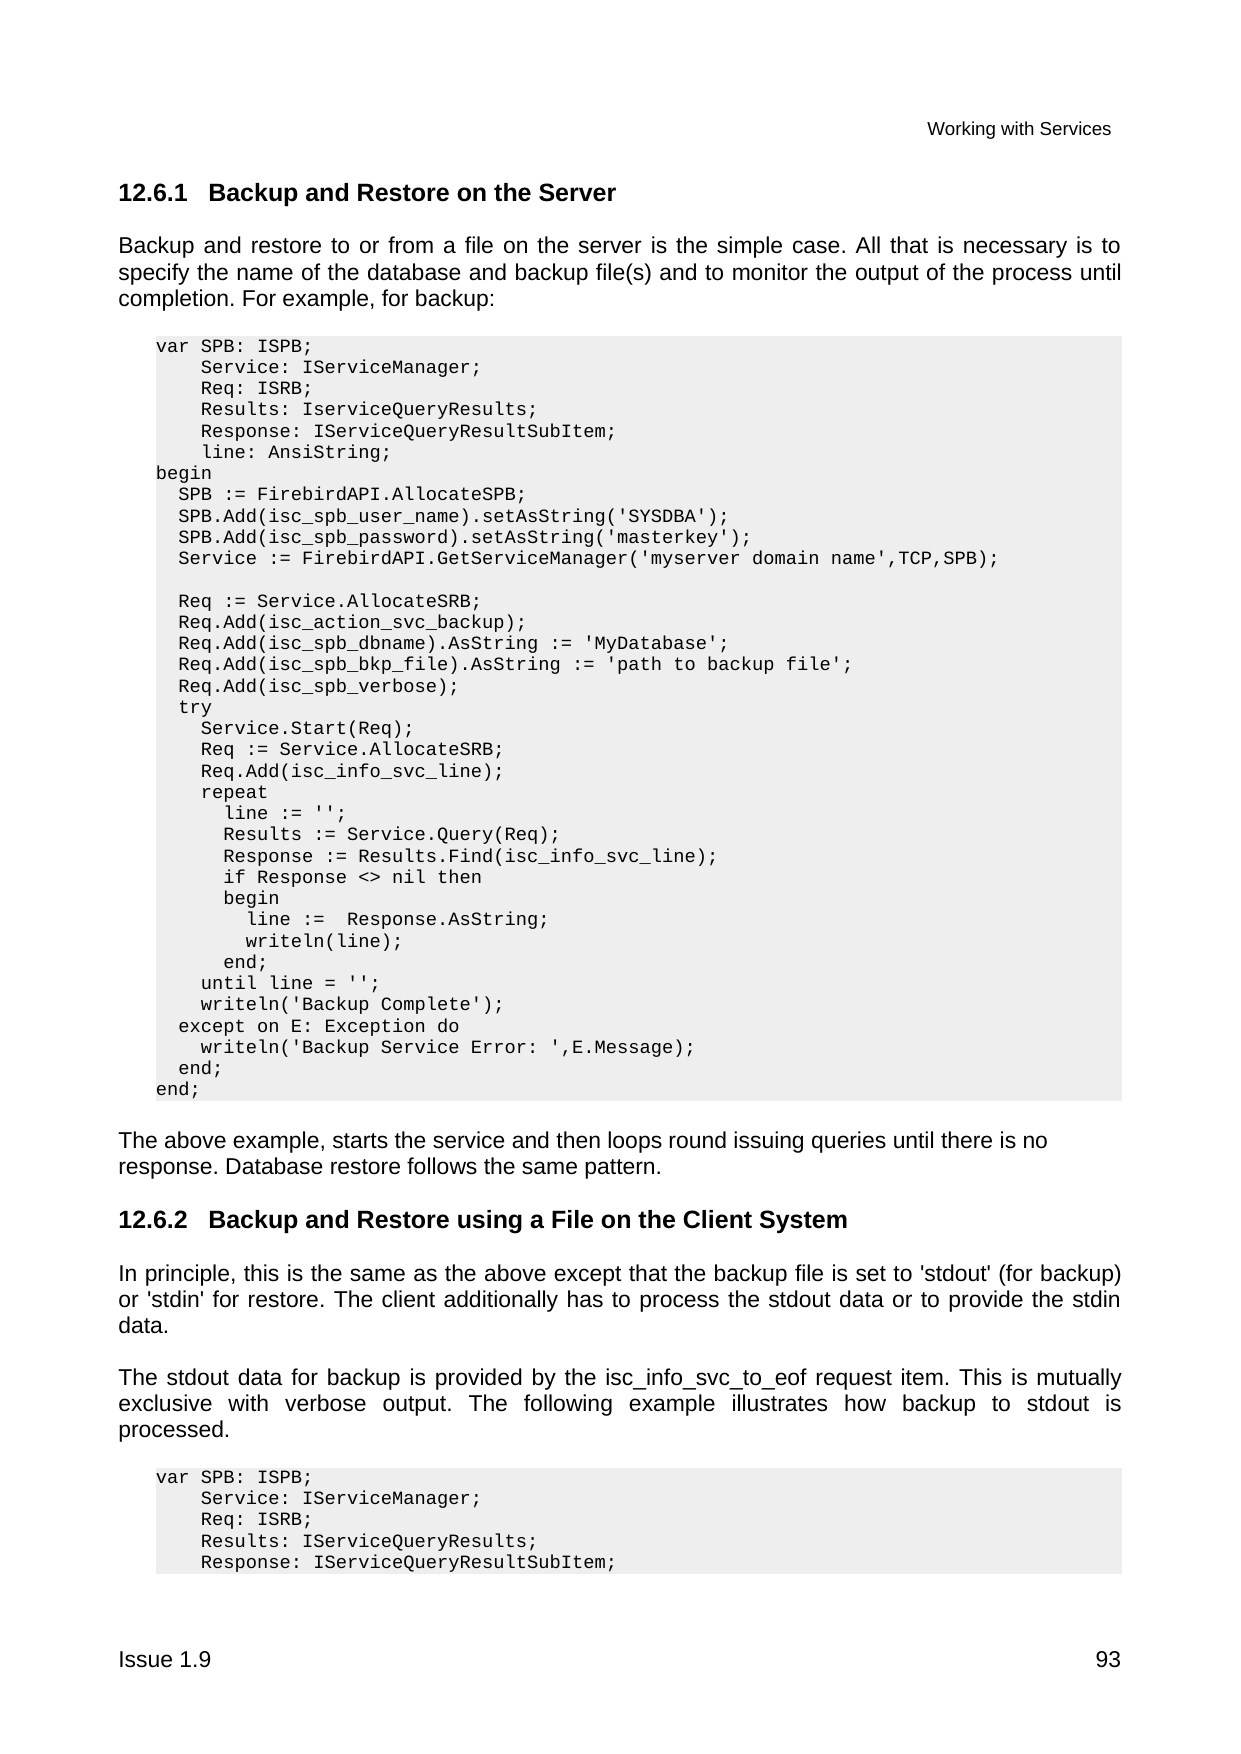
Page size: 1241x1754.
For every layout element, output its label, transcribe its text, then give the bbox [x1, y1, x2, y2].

text line: AnsiString; [156, 443, 1122, 464]
text writeln('Backup Service Error: ',E.Message); [156, 1038, 1122, 1059]
text if Response <> nil then [156, 868, 1122, 889]
text var SPB: ISPB; [156, 1468, 1122, 1489]
text Req.Add(isc_action_svc_backup); [156, 613, 1122, 634]
text except on E: Exception do [156, 1016, 1122, 1038]
text end; [156, 1080, 1122, 1101]
subtitle Backup and Restore on the Server [118, 178, 1122, 207]
text Response: IServiceQueryResultSubItem; [156, 1553, 1122, 1574]
text The stdout data for backup is provided by the isc_info_svc_to_eof request item. This is mutually exclusive with verbose output. The following example illustrates how backup to stdout is processed. [118, 1363, 1122, 1443]
text Backup and restore to or from a file on the server is the simple case. All that is necessary is to specify the name of the database and backup file(s) and to monitor the output of the process until completion. For example, for backup: [118, 232, 1122, 311]
text begin [156, 889, 1122, 910]
text SPB.Add(isc_spb_user_name).setAsString('SYSDBA'); [156, 506, 1122, 528]
text Req.Add(isc_info_svc_line); [156, 761, 1122, 783]
text until line = ''; [156, 974, 1122, 995]
text Req := Service.AllocateSRB; [156, 591, 1122, 613]
text The above example, starts the service and then loops round issuing queries until there is no response. Database restore follows the same pattern. [118, 1127, 1122, 1180]
text Service := FirebirdAPI.GetServiceManager('myserver domain name',TCP,SPB); [156, 549, 1122, 570]
text Results: IserviceQueryResults; [156, 400, 1122, 421]
text Req.Add(isc_spb_bkp_file).AsString := 'path to backup file'; [156, 655, 1122, 676]
text Service.Start(Req); [156, 719, 1122, 740]
text begin [156, 464, 1122, 485]
text Response: IServiceQueryResultSubItem; [156, 421, 1122, 443]
text Req: ISRB; [156, 379, 1122, 400]
text var SPB: ISPB; [156, 336, 1122, 358]
text Service: IServiceManager; [156, 358, 1122, 379]
text Req: ISRB; [156, 1510, 1122, 1531]
text writeln(line); [156, 931, 1122, 953]
text In principle, this is the same as the above except that the backup file is set to 'stdout' (for backup) or 'stdin' for restore. The client additionally has to process the stdout data or to provide the stdin data. [118, 1259, 1122, 1338]
text line := Response.AsString; [156, 910, 1122, 931]
text Results: IServiceQueryResults; [156, 1531, 1122, 1553]
text Req.Add(isc_spb_verbose); [156, 676, 1122, 698]
text try [156, 698, 1122, 719]
text Results := Service.Query(Req); [156, 825, 1122, 846]
text line := ''; [156, 804, 1122, 825]
text Req := Service.AllocateSRB; [156, 740, 1122, 761]
text end; [156, 1059, 1122, 1080]
text end; [156, 953, 1122, 974]
text Response := Results.Find(isc_info_svc_line); [156, 846, 1122, 868]
text writeln('Backup Complete'); [156, 995, 1122, 1016]
subtitle Backup and Restore using a File on the Client System [118, 1205, 1122, 1234]
text Service: IServiceManager; [156, 1489, 1122, 1510]
text SPB.Add(isc_spb_password).setAsString('masterkey'); [156, 528, 1122, 549]
text repeat [156, 783, 1122, 804]
text Req.Add(isc_spb_dbname).AsString := 'MyDatabase'; [156, 634, 1122, 655]
text SPB := FirebirdAPI.AllocateSPB; [156, 485, 1122, 506]
